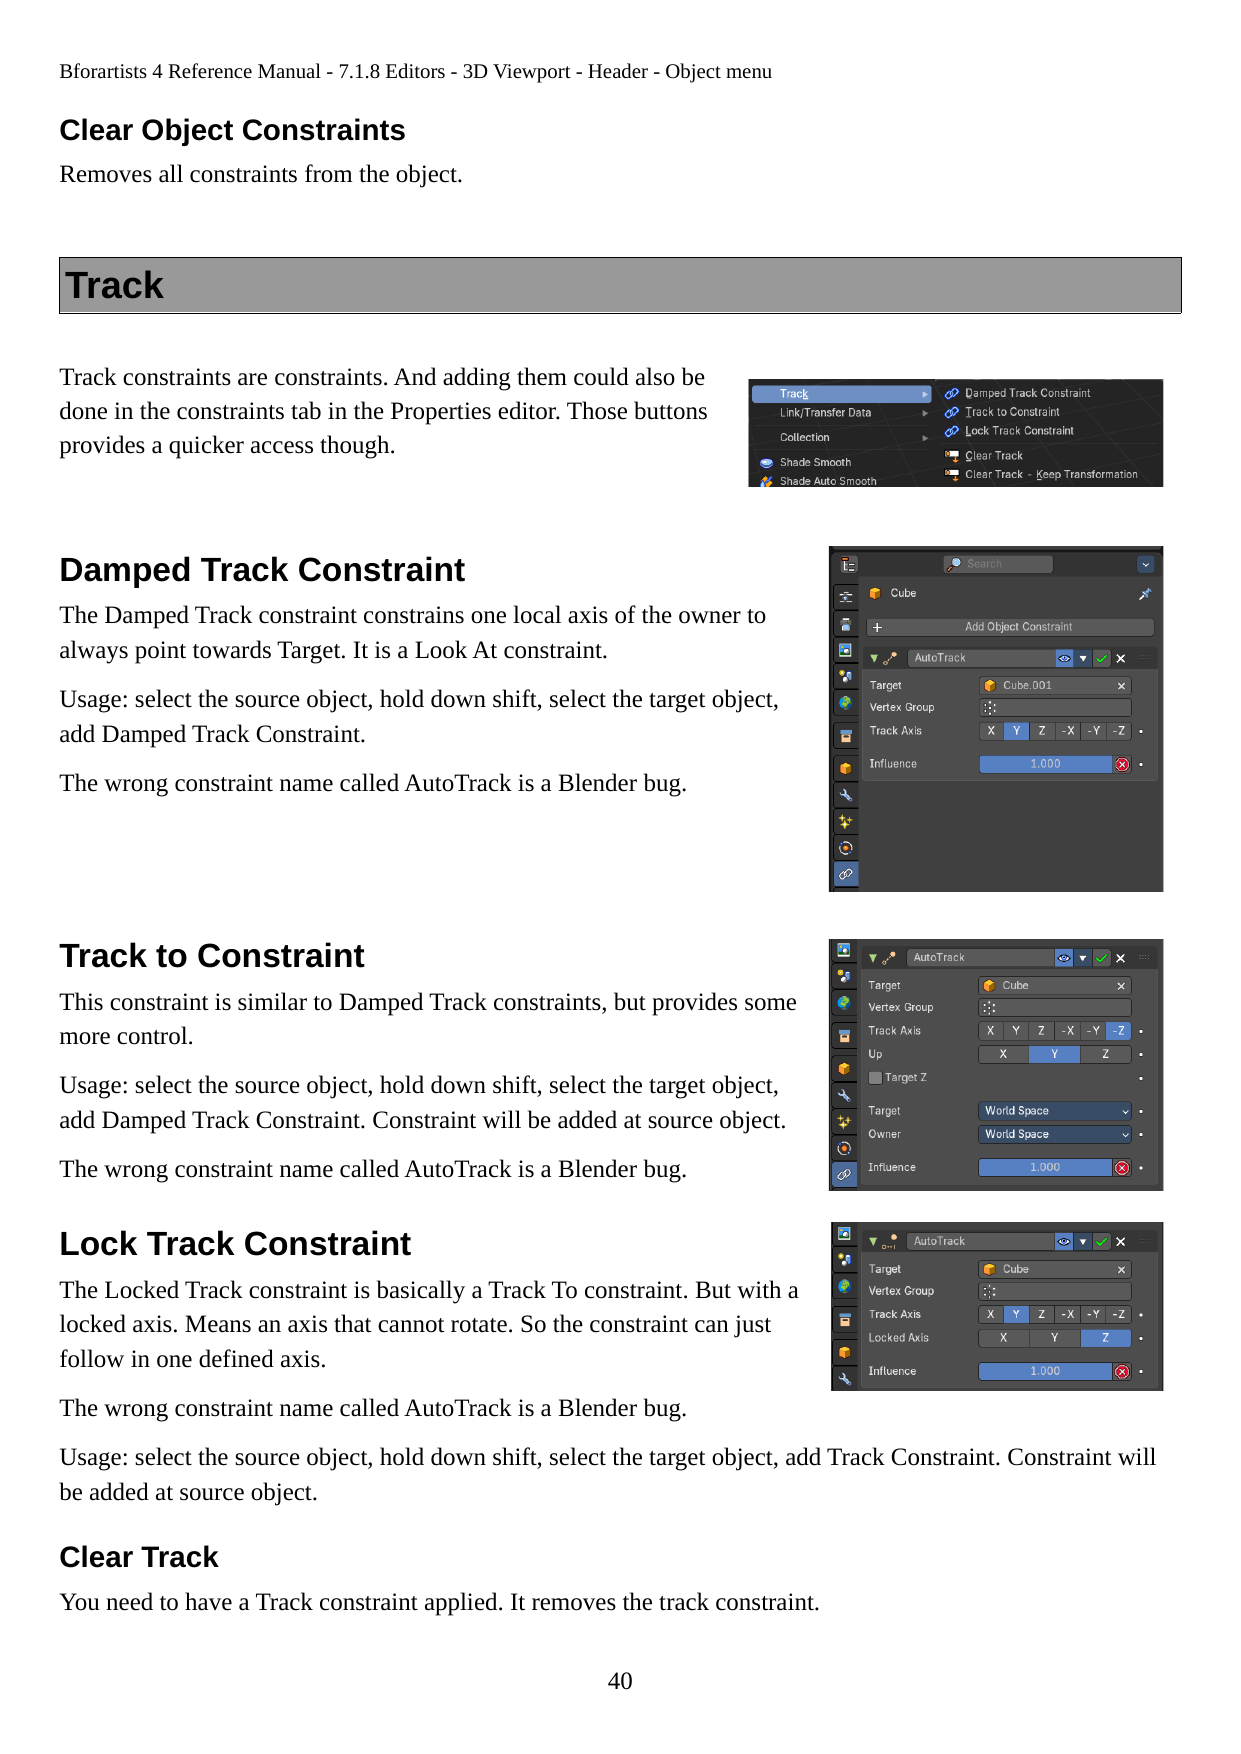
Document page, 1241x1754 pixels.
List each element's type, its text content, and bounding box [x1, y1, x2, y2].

table_header Track [60, 258, 1181, 312]
subtitle Clear Object Constraints [59, 113, 1181, 147]
text Removes all constraints from the object. [59, 159, 1181, 188]
picture [831, 1222, 1164, 1391]
text Usage: select the source object, hold down shift, select the target object, add Track Constraint. Constraint will be added at source object. [59, 1442, 1181, 1505]
text The Damped Track constraint constrains one local axis of the owner to always point towards Target. It is a Look At constraint. [59, 601, 828, 664]
picture [828, 546, 1164, 892]
subtitle Damped Track Constraint [59, 549, 828, 588]
text This constraint is similar to Damped Track constraints, but provides some more control. [59, 987, 828, 1050]
text Usage: select the source object, hold down shift, select the target object, add Damped Track Constraint. Constraint will be added at source object. [59, 1070, 828, 1134]
subtitle Track to Constraint [59, 936, 1181, 974]
text The Locked Track constraint is basically a Track To constraint. But with a locked axis. Means an axis that cannot rotate. So the constraint can just follow in one defined axis. [59, 1275, 831, 1373]
subtitle Lock Track Constraint [59, 1224, 831, 1262]
picture [828, 939, 1164, 1191]
text You need to have a Track constraint applied. It removes the track constraint. [59, 1587, 1181, 1615]
text Usage: select the source object, hold down shift, select the target object, add Damped Track Constraint. [59, 684, 828, 747]
picture [748, 379, 1164, 487]
subtitle Clear Track [59, 1540, 1181, 1574]
text The wrong constraint name called AutoTrack is a Blender bug. [59, 768, 828, 796]
text The wrong constraint name called AutoTrack is a Blender bug. [59, 1154, 828, 1183]
text Track constraints are constraints. And adding them could also be done in the constraints tab in the Properties editor. Those buttons provides a quicker access though. [59, 362, 1181, 459]
subtitle [1164, 1224, 1181, 1262]
subtitle [1164, 549, 1181, 588]
text The wrong constraint name called AutoTrack is a Blender bug. [59, 1393, 1181, 1422]
